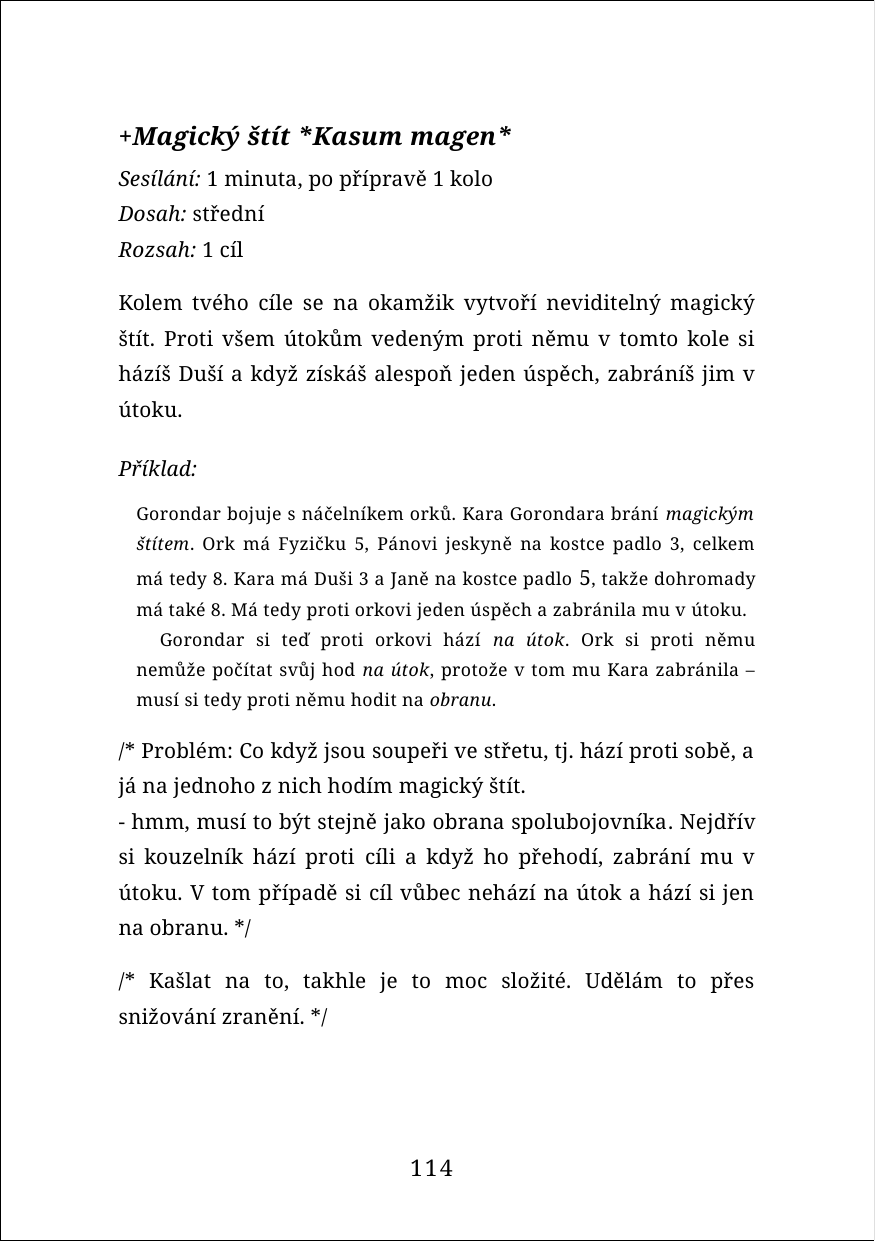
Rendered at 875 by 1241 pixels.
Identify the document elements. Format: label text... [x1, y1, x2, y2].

text Gorondar bojuje s náčelníkem orků. Kara Gorondara brání magickým štítem. Ork má Fyzičku 5, Pánovi jeskyně na kostce padlo 3, celkem má tedy 8. Kara má Duši 3 a Janě na kostce padlo 5, takže dohromady má také 8. Má tedy proti orkovi jeden úspěch a zabránila mu v útoku. Gorondar si teď proti orkovi hází na útok. Ork si proti němu nemůže počítat svůj hod na útok, protože v tom mu Kara zabránila – musí si tedy proti němu hodit na obranu. [136, 501, 756, 712]
text Příklad: [118, 454, 756, 482]
text /* Kašlat na to, takhle je to moc složité. Udělám to přes snižování zranění. */ [118, 967, 756, 1031]
text Sesílání: 1 minuta, po přípravě 1 kolo Dosah: střední Rozsah: 1 cíl [118, 164, 756, 263]
text /* Problém: Co když jsou soupeři ve střetu, tj. hází proti sobě, a já na jednoho z nich hodím magický štít. - hmm, musí to být stejně jako obrana spolubojovníka. Nejdřív si kouzelník hází proti cíli a když ho přehodí, zabrání mu v útoku. V tom případě si cíl vůbec nehází na útok a hází si jen na obranu. */ [118, 736, 756, 942]
text Kolem tvého cíle se na okamžik vytvoří neviditelný magický štít. Proti všem útokům vedeným proti němu v tomto kole si házíš Duší a když získáš alespoň jeden úspěch, zabráníš jim v útoku. [118, 288, 756, 423]
subtitle +Magický štít *Kasum magen* [118, 118, 756, 152]
